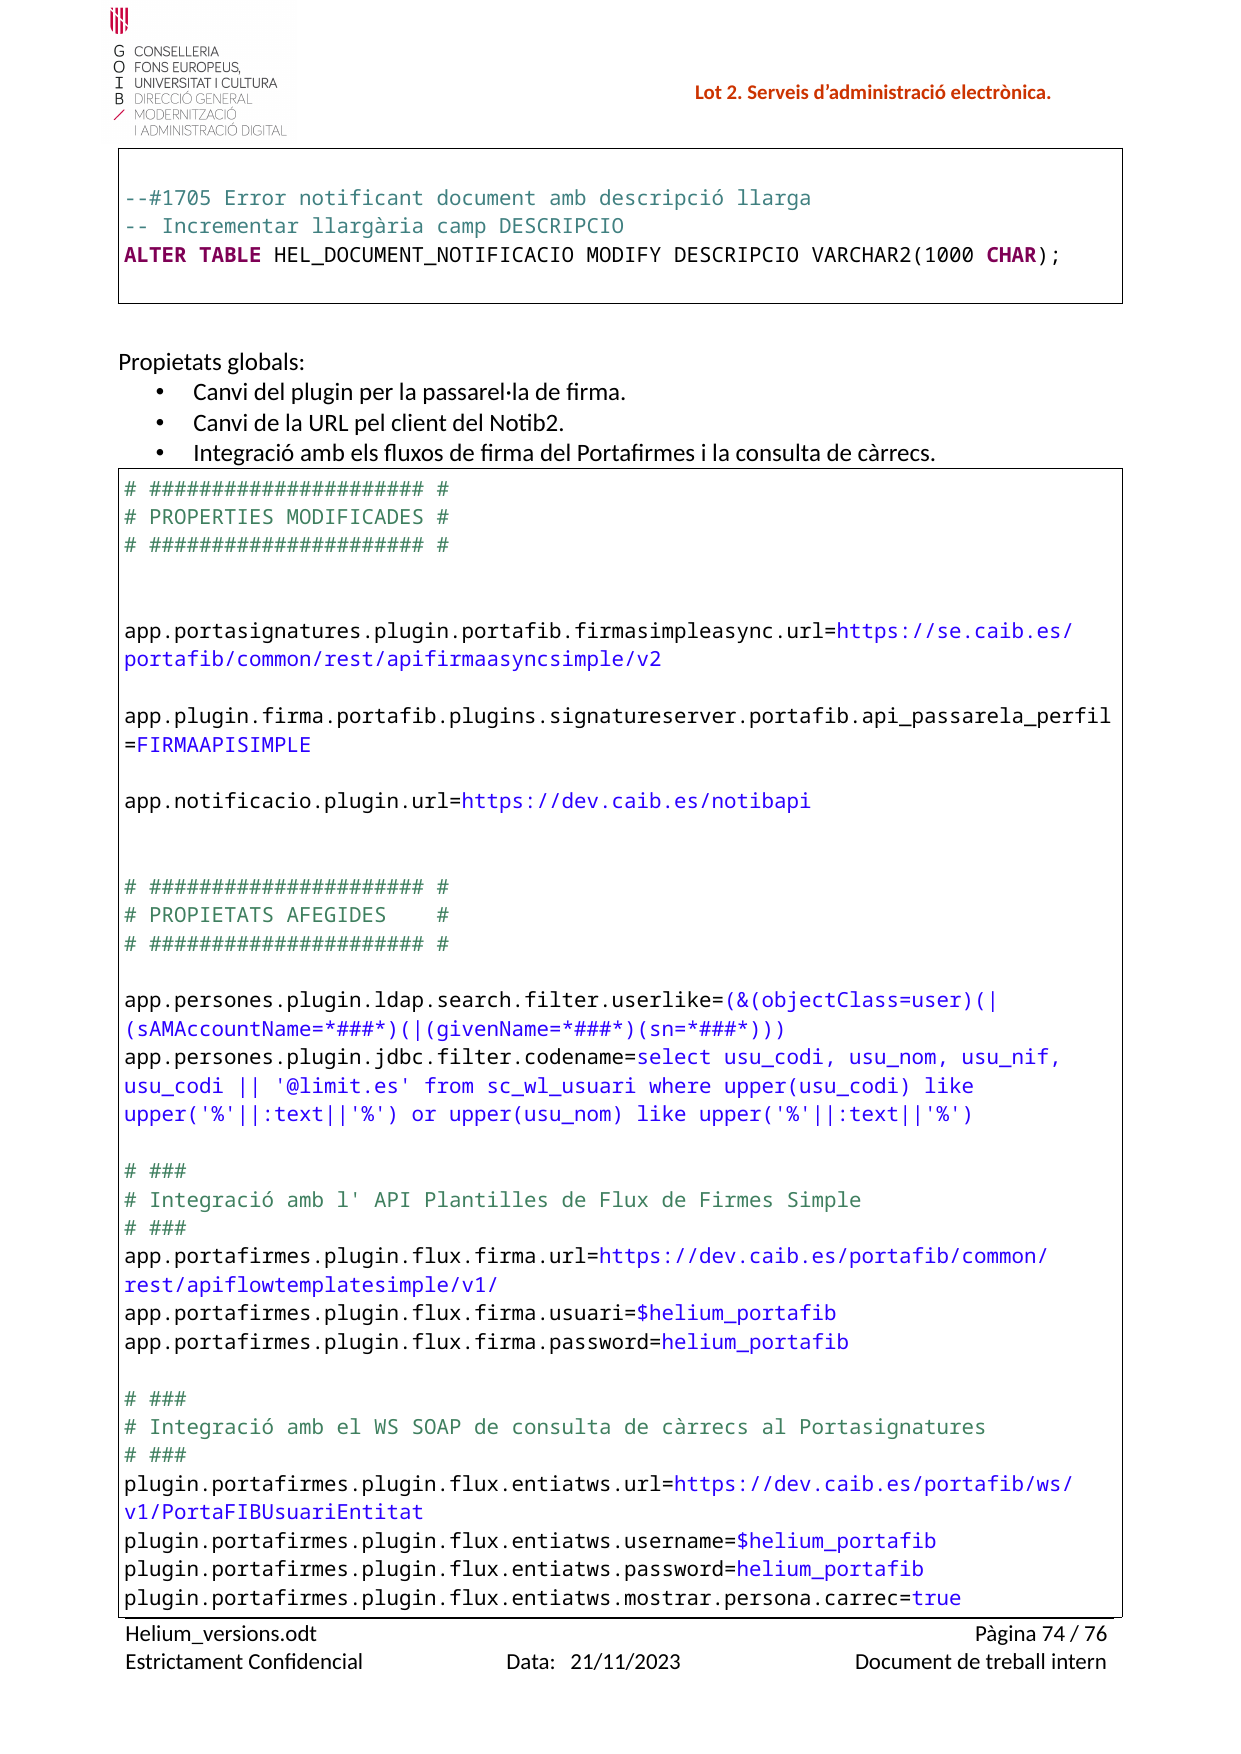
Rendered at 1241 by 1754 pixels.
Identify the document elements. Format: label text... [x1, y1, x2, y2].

list Canvi de la URL pel client del Notib2. [156, 407, 1122, 437]
table_header --#1705 Error notificant document amb descripció llarga -- Incrementar llargària camp DESCRIPCIO ALTER TABLE HEL_DOCUMENT_NOTIFICACIO MODIFY DESCRIPCIO VARCHAR2(1000 CHAR); [119, 149, 1122, 302]
text Propietats globals: [118, 346, 1122, 376]
picture [100, 0, 297, 144]
table_header # ###################### # # PROPERTIES MODIFICADES # # ###################### # app.portasignatures.plugin.portafib.firmasimpleasync.url=https://se.caib.es/portafib/common/rest/apifirmaasyncsimple/v2 app.plugin.firma.portafib.plugins.signatureserver.portafib.api_passarela_perfil=FIRMAAPISIMPLE app.notificacio.plugin.url=https://dev.caib.es/notibapi # ###################### # # PROPIETATS AFEGIDES # # ###################### # app.persones.plugin.ldap.search.filter.userlike=(&(objectClass=user)(|(sAMAccountName=*###*)(|(givenName=*###*)(sn=*###*))) app.persones.plugin.jdbc.filter.codename=select usu_codi, usu_nom, usu_nif, usu_codi || '@limit.es' from sc_wl_usuari where upper(usu_codi) like upper('%'||:text||'%') or upper(usu_nom) like upper('%'||:text||'%') # ### # Integració amb l' API Plantilles de Flux de Firmes Simple # ### app.portafirmes.plugin.flux.firma.url=https://dev.caib.es/portafib/common/rest/apiflowtemplatesimple/v1/ app.portafirmes.plugin.flux.firma.usuari=$helium_portafib app.portafirmes.plugin.flux.firma.password=helium_portafib # ### # Integració amb el WS SOAP de consulta de càrrecs al Portasignatures # ### plugin.portafirmes.plugin.flux.entiatws.url=https://dev.caib.es/portafib/ws/v1/PortaFIBUsuariEntitat plugin.portafirmes.plugin.flux.entiatws.username=$helium_portafib plugin.portafirmes.plugin.flux.entiatws.password=helium_portafib plugin.portafirmes.plugin.flux.entiatws.mostrar.persona.carrec=true [119, 469, 1122, 1617]
list Canvi del plugin per la passarel·la de firma. [156, 376, 1122, 407]
list Integració amb els fluxos de firma del Portafirmes i la consulta de càrrecs. [156, 437, 1122, 468]
